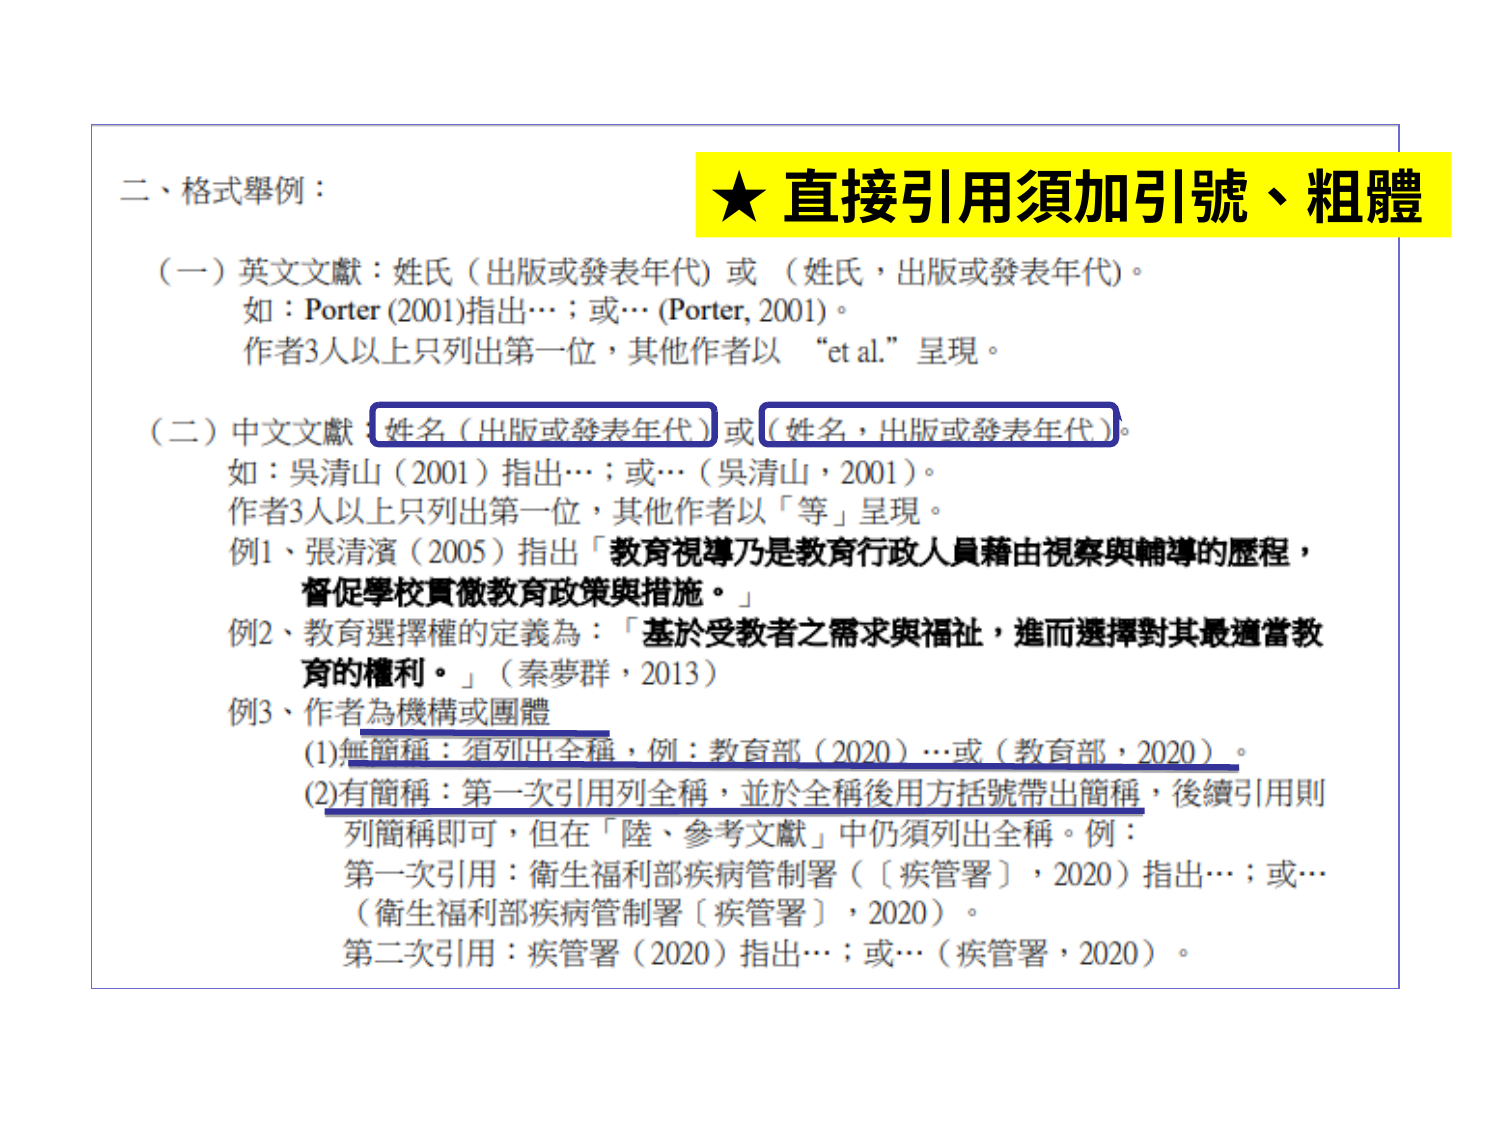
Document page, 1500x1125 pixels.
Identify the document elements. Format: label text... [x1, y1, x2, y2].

text_box ★直接引用須加引號、粗體 [695, 152, 1452, 238]
picture [92, 125, 1399, 988]
